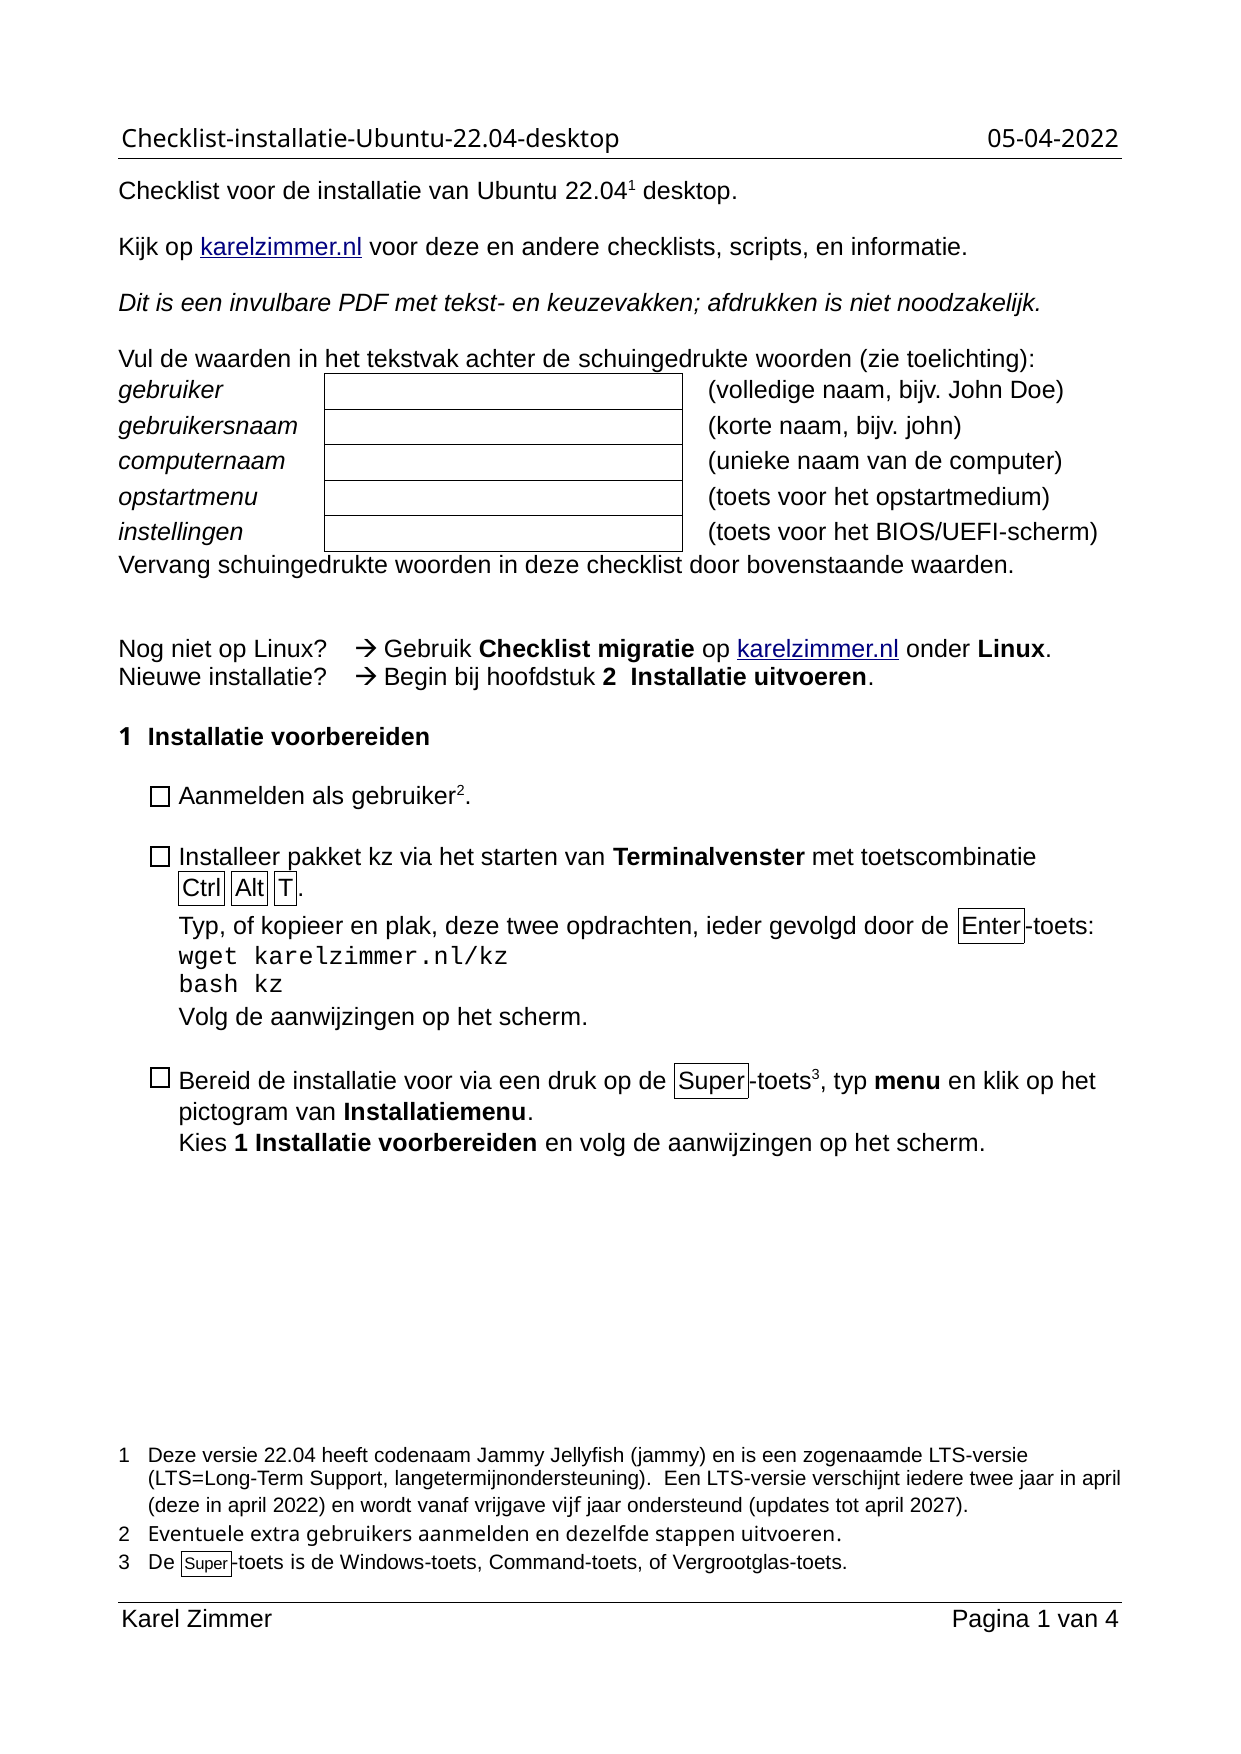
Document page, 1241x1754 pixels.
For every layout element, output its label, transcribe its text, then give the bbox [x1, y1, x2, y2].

table_cell [177, 811, 1120, 842]
text Vul de waarden in het tekstvak achter de schuingedrukte woorden (zie toelichting): [118, 345, 1122, 373]
table_cell [141, 1001, 177, 1032]
text (toets voor het BIOS/UEFI-scherm) [683, 515, 1122, 551]
text Checklist voor de installatie van Ubuntu 22.04 desktop. [118, 177, 1122, 205]
text computernaam [118, 444, 324, 480]
text (toets voor het opstartmedium) [683, 480, 1122, 515]
table_cell [141, 1062, 177, 1127]
table_cell Kies 1 Installatie voorbereiden en volg de aanwijzingen op het scherm. [177, 1128, 1120, 1158]
table_cell [141, 907, 177, 1001]
table_header [141, 781, 177, 811]
text Nieuwe installatie?  Begin bij hoofdstuk 2 Installatie uitvoeren. [118, 663, 1122, 691]
table_cell Volg de aanwijzingen op het scherm. [177, 1001, 1120, 1032]
text Vervang schuingedrukte woorden in deze checklist door bovenstaande waarden. [118, 551, 1122, 579]
table_header Aanmelden als gebruiker. [177, 781, 1120, 811]
text Dit is een invulbare PDF met tekst- en keuzevakken; afdrukken is niet noodzakelijk. [118, 289, 1122, 317]
text gebruiker [118, 373, 324, 409]
text (volledige naam, bijv. John Doe) [683, 373, 1122, 409]
text opstartmenu [118, 480, 324, 515]
table_cell [177, 1032, 1120, 1062]
text Kijk op karelzimmer.nl voor deze en andere checklists, scripts, en informatie. [118, 233, 1122, 261]
table_cell [141, 1128, 177, 1158]
table_cell Typ, of kopieer en plak, deze twee opdrachten, ieder gevolgd door de Enter-toets: wget karelzimmer.nl/kz bash kz [177, 907, 1120, 1001]
table_cell [141, 811, 177, 842]
text gebruikersnaam [118, 409, 324, 444]
text (korte naam, bijv. john) [683, 409, 1122, 444]
text (unieke naam van de computer) [683, 444, 1122, 480]
text Nog niet op Linux?  Gebruik Checklist migratie op karelzimmer.nl onder Linux. [118, 635, 1122, 663]
list Installatie voorbereiden [118, 719, 1122, 753]
table_cell [141, 842, 177, 907]
table_cell Bereid de installatie voor via een druk op de Super-toets, typ menu en klik op het pictogram van Installatiemenu. [177, 1062, 1120, 1127]
table_cell [141, 1032, 177, 1062]
text Deze versie 22.04 heeft codenaam Jammy Jellyfish (jammy) en is een zogenaamde LTS-versie (LTS=Long-Term Support, langetermijnondersteuning). Een LTS-versie verschijnt iedere twee jaar in april (deze in april 2022) en wordt vanaf vrijgave vijf jaar ondersteund (updates tot april 2027). [118, 1443, 1122, 1519]
table_cell Installeer pakket kz via het starten van Terminalvenster met toetscombinatie Ctrl Alt T. [177, 842, 1120, 907]
text instellingen [118, 515, 324, 551]
